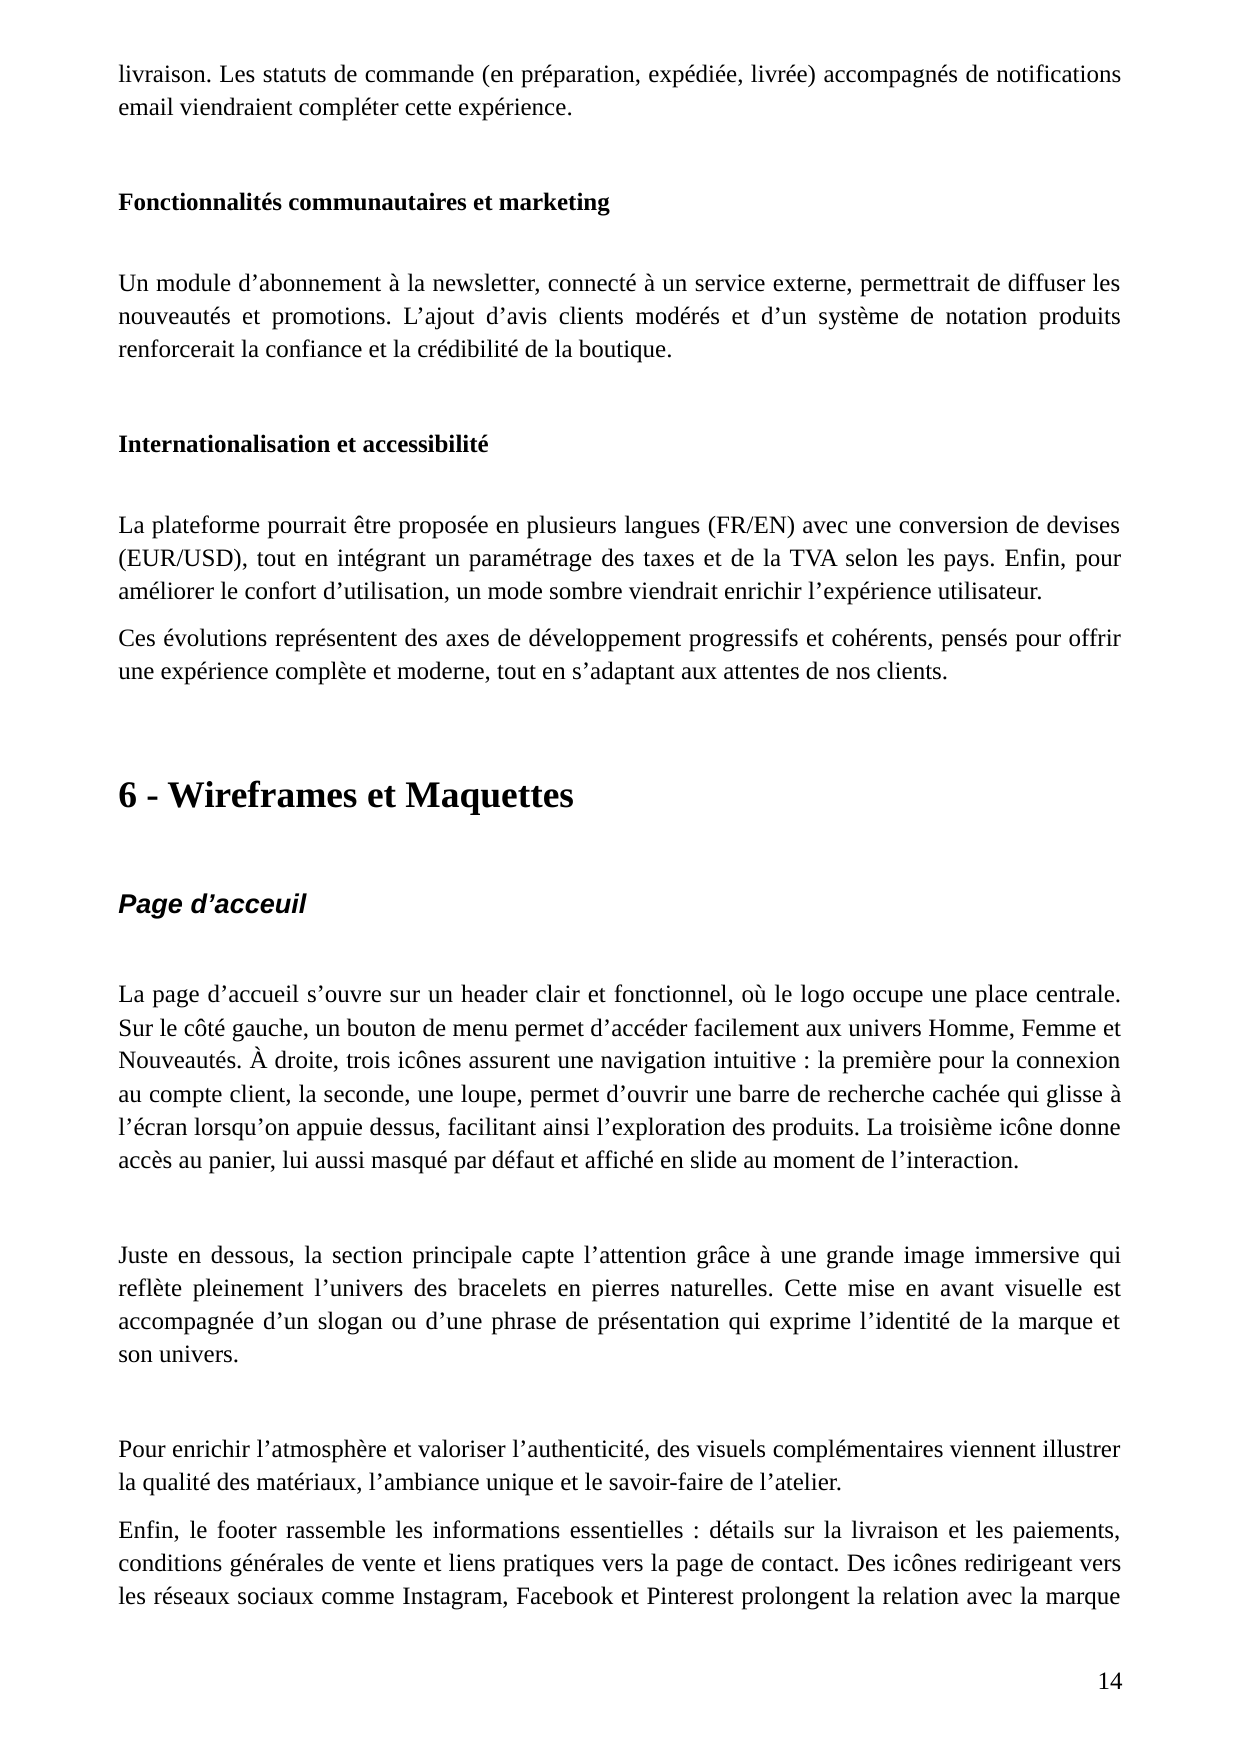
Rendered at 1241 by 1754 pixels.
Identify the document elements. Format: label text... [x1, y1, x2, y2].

text Juste en dessous, la section principale capte l’attention grâce à une grande image immersive qui reflète pleinement l’univers des bracelets en pierres naturelles. Cette mise en avant visuelle est accompagnée d’un slogan ou d’une phrase de présentation qui exprime l’identité de la marque et son univers. [118, 1240, 1122, 1368]
subtitle 6 - Wireframes et Maquettes [118, 772, 1122, 816]
text Pour enrichir l’atmosphère et valoriser l’authenticité, des visuels complémentaires viennent illustrer la qualité des matériaux, l’ambiance unique et le savoir-faire de l’atelier. [118, 1434, 1122, 1496]
text Fonctionnalités communautaires et marketing [118, 187, 1122, 216]
text Internationalisation et accessibilité [118, 429, 1122, 458]
text La page d’accueil s’ouvre sur un header clair et fonctionnel, où le logo occupe une place centrale. Sur le côté gauche, un bouton de menu permet d’accéder facilement aux univers Homme, Femme et Nouveautés. À droite, trois icônes assurent une navigation intuitive : la première pour la connexion au compte client, la seconde, une loupe, permet d’ouvrir une barre de recherche cachée qui glisse à l’écran lorsqu’on appuie dessus, facilitant ainsi l’exploration des produits. La troisième icône donne accès au panier, lui aussi masqué par défaut et affiché en slide au moment de l’interaction. [118, 979, 1122, 1173]
text Ces évolutions représentent des axes de développement progressifs et cohérents, pensés pour offrir une expérience complète et moderne, tout en s’adaptant aux attentes de nos clients. [118, 623, 1122, 685]
text Un module d’abonnement à la newsletter, connecté à un service externe, permettrait de diffuser les nouveautés et promotions. L’ajout d’avis clients modérés et d’un système de notation produits renforcerait la confiance et la crédibilité de la boutique. [118, 235, 1122, 363]
subtitle Page d’acceuil [118, 888, 1122, 919]
text livraison. Les statuts de commande (en préparation, expédiée, livrée) accompagnés de notifications email viendraient compléter cette expérience. [118, 59, 1122, 121]
text La plateforme pourrait être proposée en plusieurs langues (FR/EN) avec une conversion de devises (EUR/USD), tout en intégrant un paramétrage des taxes et de la TVA selon les pays. Enfin, pour améliorer le confort d’utilisation, un mode sombre viendrait enrichir l’expérience utilisateur. [118, 477, 1122, 604]
text Enfin, le footer rassemble les informations essentielles : détails sur la livraison et les paiements, conditions générales de vente et liens pratiques vers la page de contact. Des icônes redirigeant vers les réseaux sociaux comme Instagram, Facebook et Pinterest prolongent la relation avec la marque [118, 1515, 1122, 1609]
